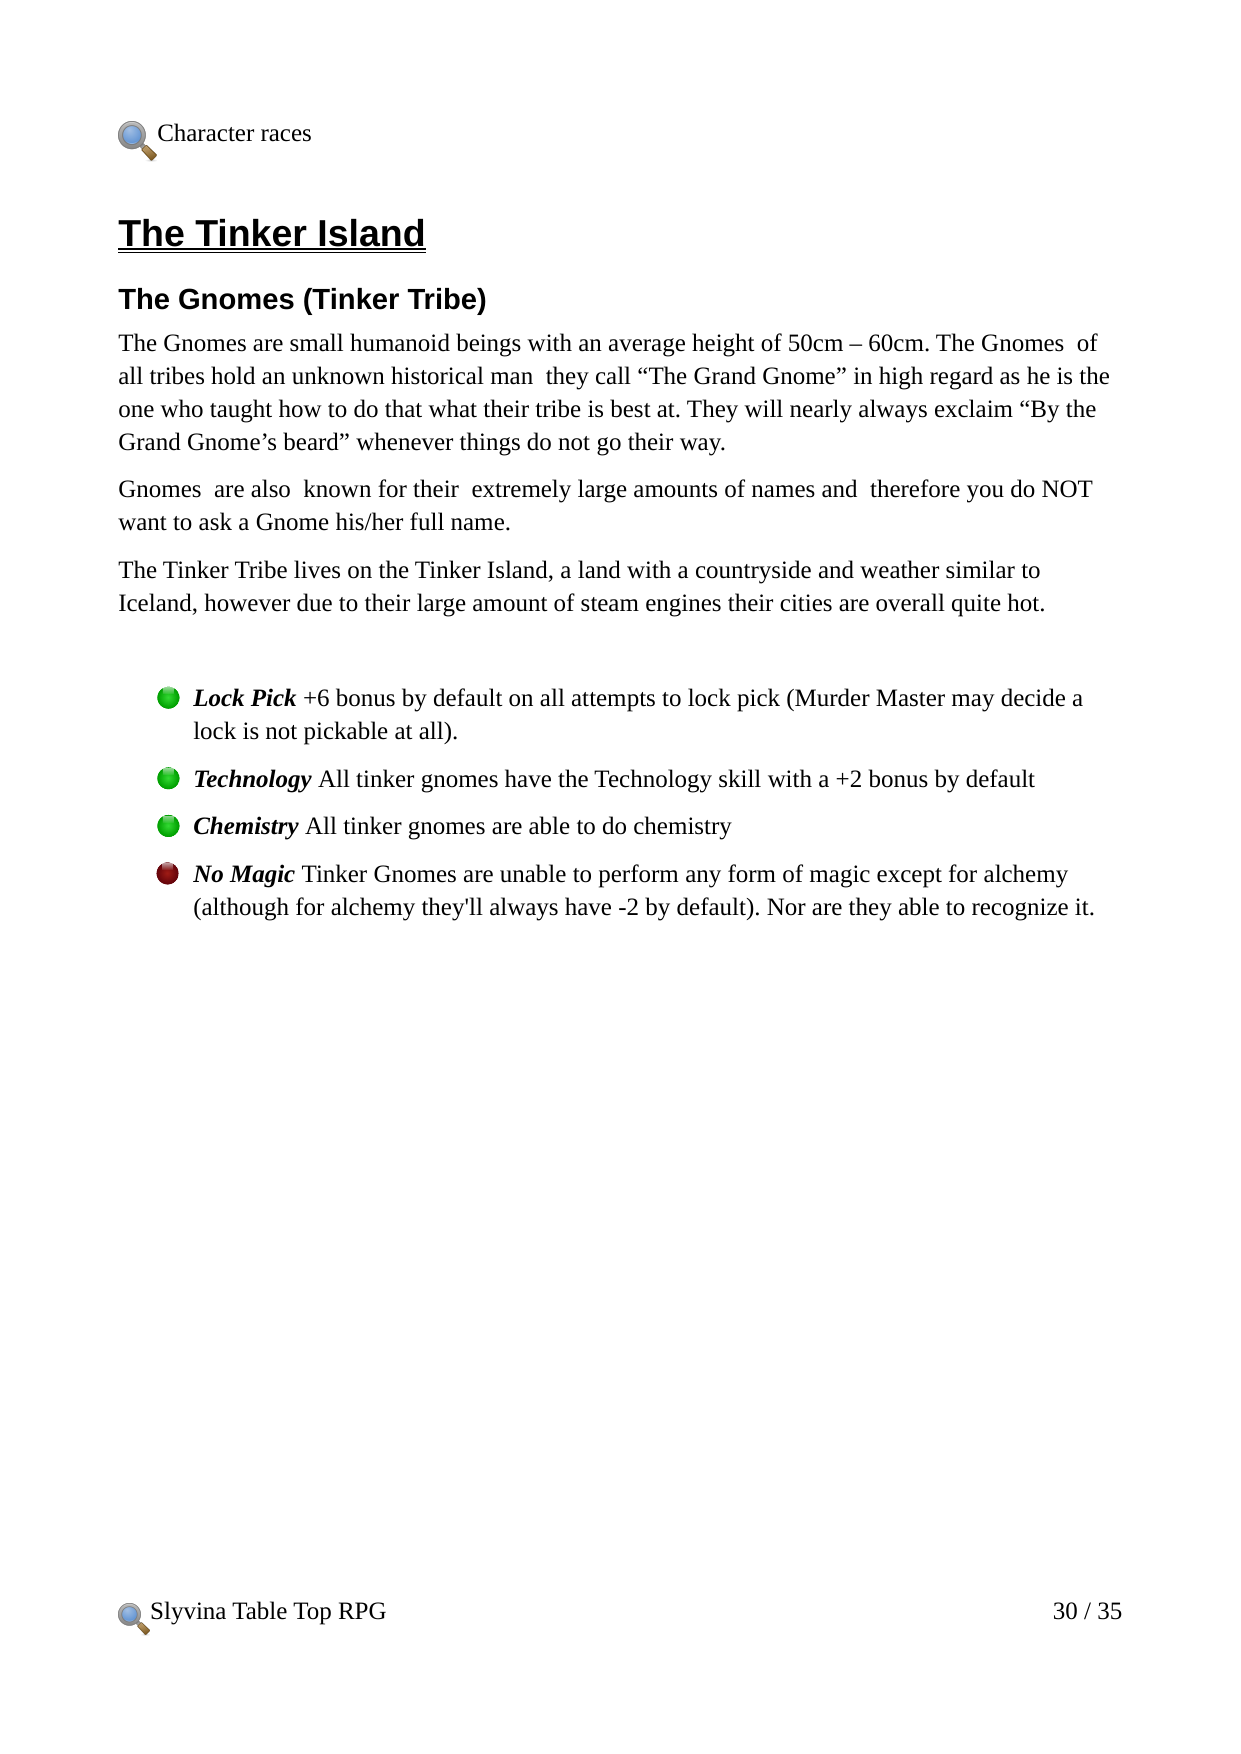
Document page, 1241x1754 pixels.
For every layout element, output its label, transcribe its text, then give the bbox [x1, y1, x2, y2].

text The Gnomes are small humanoid beings with an average height of 50cm – 60cm. The Gnomes of all tribes hold an unknown historical man they call “The Grand Gnome” in high regard as he is the one who taught how to do that what their tribe is best at. They will nearly always exclaim “By the Grand Gnome’s beard” whenever things do not go their way. [118, 328, 1122, 456]
list Technology All tinker gnomes have the Technology skill with a +2 bonus by default [156, 764, 1122, 793]
list No Magic Tinker Gnomes are unable to perform any form of magic except for alchemy (although for alchemy they'll always have -2 by default). Nor are they able to recognize it. [156, 859, 1122, 921]
text Gnomes are also known for their extremely large amounts of names and therefore you do NOT want to ask a Gnome his/her full name. [118, 474, 1122, 536]
picture [118, 1603, 150, 1636]
list Chemistry All tinker gnomes are able to do chemistry [156, 811, 1122, 840]
list Lock Pick +6 bonus by default on all attempts to lock pick (Murder Master may decide a lock is not pickable at all). [156, 683, 1122, 745]
picture [118, 121, 158, 162]
subtitle The Tinker Island [118, 211, 1122, 254]
subtitle The Gnomes (Tinker Tribe) [118, 282, 1122, 315]
text The Tinker Tribe lives on the Tinker Island, a land with a countryside and weather similar to Iceland, however due to their large amount of steam engines their cities are overall quite hot. [118, 555, 1122, 617]
